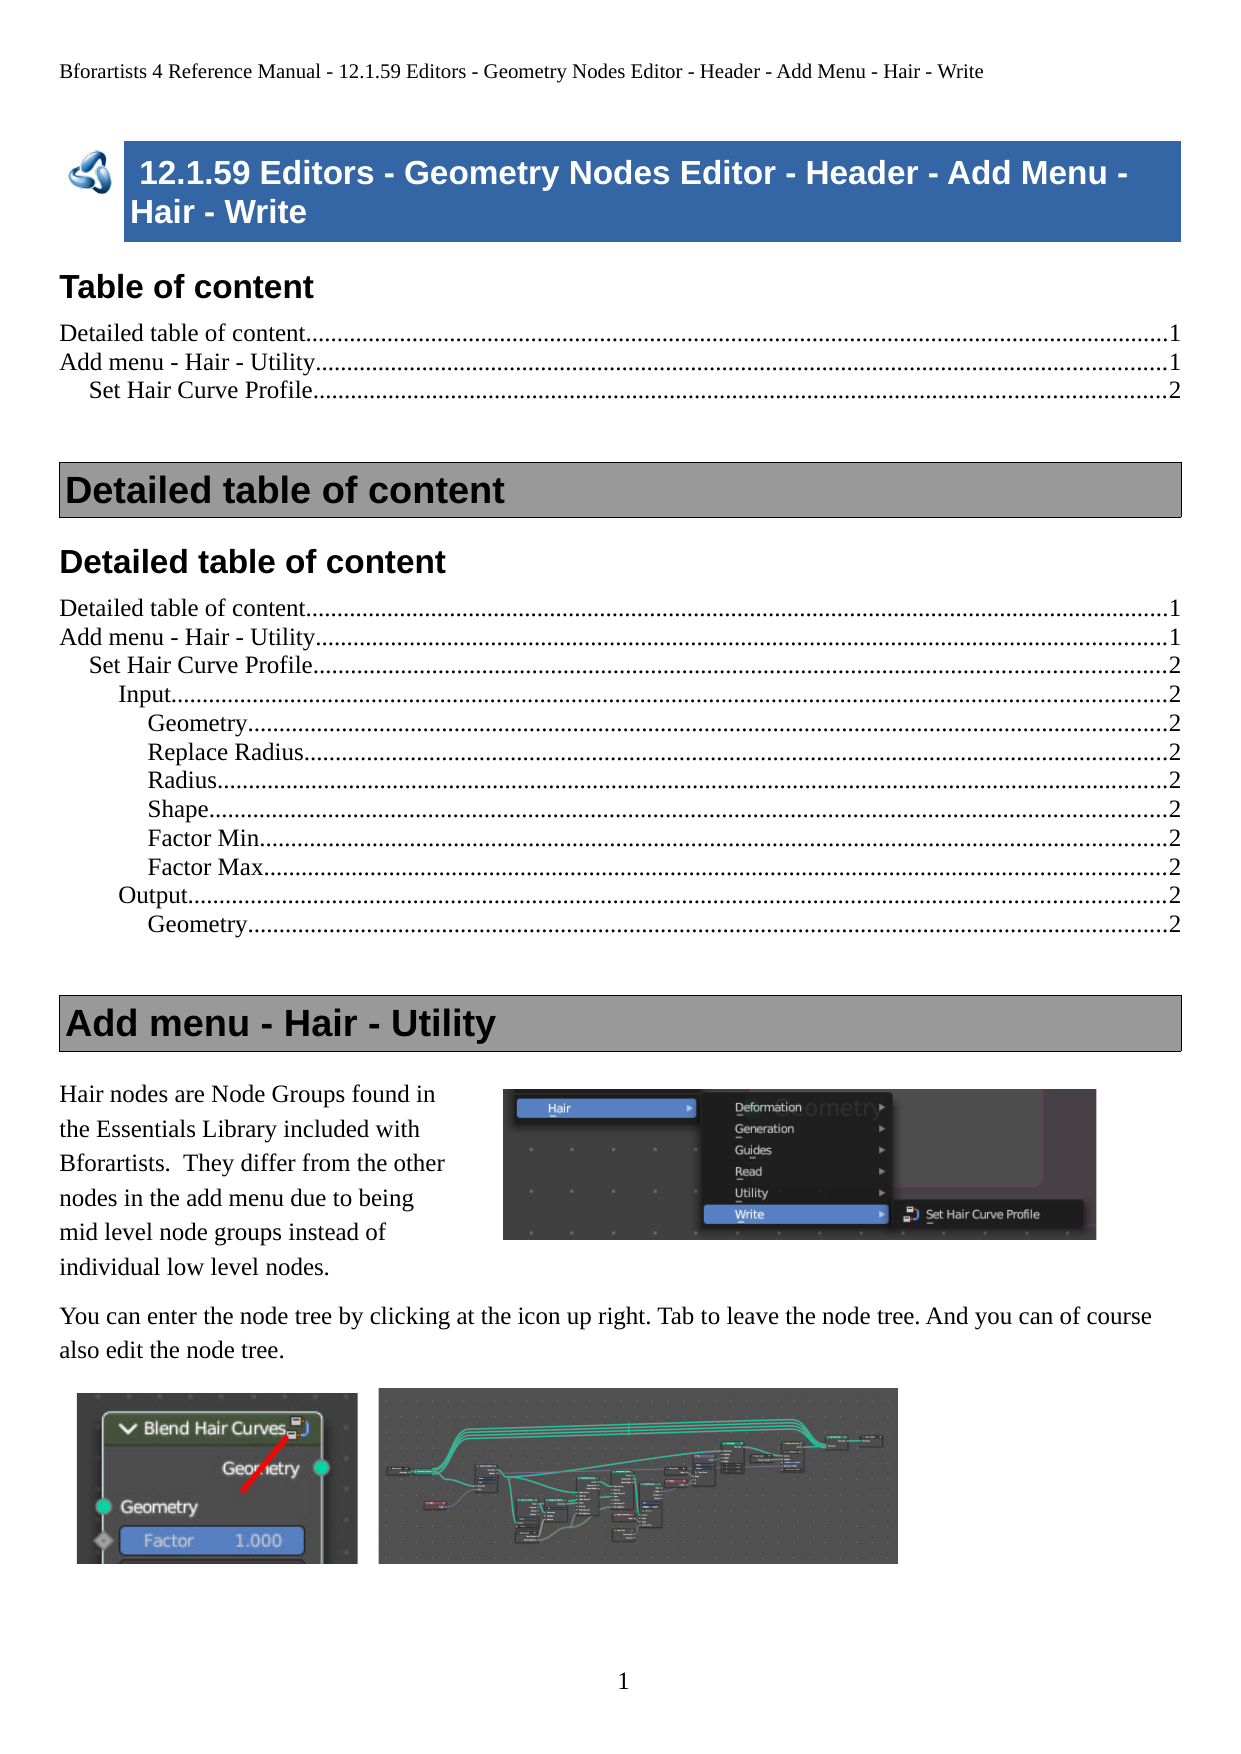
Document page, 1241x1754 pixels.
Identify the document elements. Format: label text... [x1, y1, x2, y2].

table_header Add menu - Hair - Utility [60, 996, 1181, 1051]
text Add menu - Hair - Utility 1 [59, 622, 1181, 650]
text Input 2 [118, 679, 1181, 708]
text Output 2 [118, 880, 1181, 909]
table_header Detailed table of content [60, 463, 1181, 517]
text Set Hair Curve Profile 2 [88, 650, 1181, 679]
text Hair nodes are Node Groups found in the Essentials Library included with Bforartists. They differ from the other nodes in the add menu due to being mid level node groups instead of individual low level nodes. [59, 1079, 1181, 1281]
text Factor Min 2 [147, 823, 1181, 852]
picture [76, 1393, 358, 1564]
text Radius 2 [147, 765, 1181, 794]
text Geometry 2 [147, 708, 1181, 737]
table_header 12.1.59 Editors - Geometry Nodes Editor - Header - Add Menu - Hair - Write [124, 141, 1181, 242]
text Detailed table of content 1 [59, 318, 1181, 347]
table_header [59, 141, 124, 242]
text Add menu - Hair - Utility 1 [59, 347, 1181, 375]
picture [503, 1089, 1097, 1240]
picture [65, 147, 114, 197]
subtitle Detailed table of content [59, 542, 1181, 580]
text You can enter the node tree by clicking at the icon up right. Tab to leave the node tree. And you can of course also edit the node tree. [59, 1301, 1181, 1364]
subtitle Table of content [59, 267, 1181, 305]
text Shape 2 [147, 794, 1181, 823]
text Factor Max 2 [147, 852, 1181, 880]
picture [378, 1388, 898, 1564]
text Geometry 2 [147, 909, 1181, 938]
text Replace Radius 2 [147, 737, 1181, 765]
text Set Hair Curve Profile 2 [88, 375, 1181, 404]
text Detailed table of content 1 [59, 593, 1181, 622]
